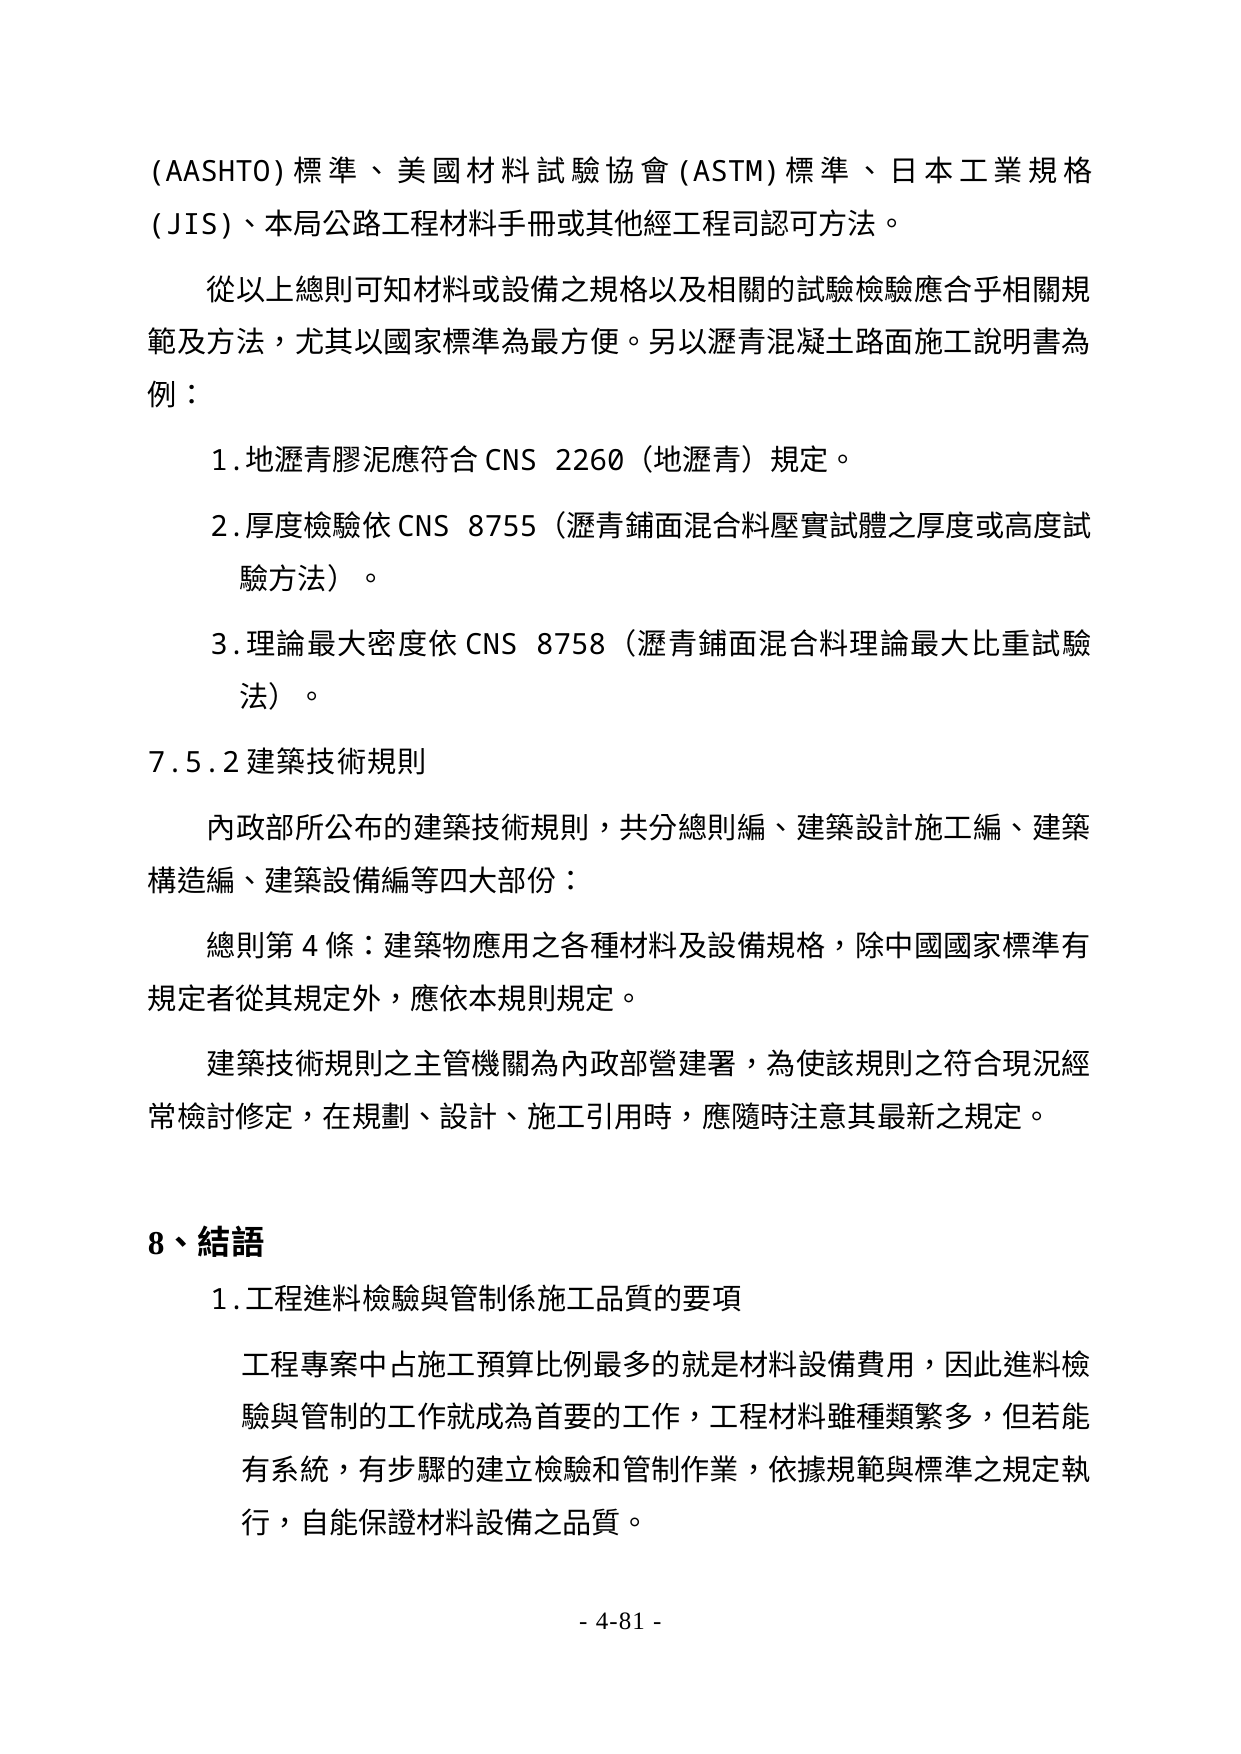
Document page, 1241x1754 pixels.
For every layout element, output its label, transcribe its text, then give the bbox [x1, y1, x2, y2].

text 1.地瀝青膠泥應符合CNS 2260（地瀝青）規定。 [210, 437, 1092, 479]
text 建築技術規則之主管機關為內政部營建署，為使該規則之符合現況經常檢討修定，在規劃、設計、施工引用時，應隨時注意其最新之規定。 [148, 1041, 1092, 1136]
text 內政部所公布的建築技術規則，共分總則編、建築設計施工編、建築構造編、建築設備編等四大部份： [148, 804, 1092, 899]
text (AASHTO)標準、美國材料試驗協會(ASTM)標準、日本工業規格(JIS)、本局公路工程材料手冊或其他經工程司認可方法。 [148, 148, 1092, 243]
text 工程專案中占施工預算比例最多的就是材料設備費用，因此進料檢驗與管制的工作就成為首要的工作，工程材料雖種類繁多，但若能有系統，有步驟的建立檢驗和管制作業，依據規範與標準之規定執行，自能保證材料設備之品質。 [241, 1341, 1092, 1542]
text 7.5.2建築技術規則 [148, 739, 1092, 781]
text 從以上總則可知材料或設備之規格以及相關的試驗檢驗應合乎相關規範及方法，尤其以國家標準為最方便。另以瀝青混凝土路面施工說明書為例： [148, 266, 1092, 414]
text 總則第4條：建築物應用之各種材料及設備規格，除中國國家標準有規定者從其規定外，應依本規則規定。 [148, 922, 1092, 1018]
list 結語 [148, 1216, 1092, 1264]
text 1.工程進料檢驗與管制係施工品質的要項 [210, 1276, 1092, 1318]
text 2.厚度檢驗依CNS 8755（瀝青鋪面混合料壓實試體之厚度或高度試驗方法）。 [210, 502, 1092, 598]
text 3.理論最大密度依CNS 8758（瀝青鋪面混合料理論最大比重試驗法）。 [210, 621, 1092, 716]
